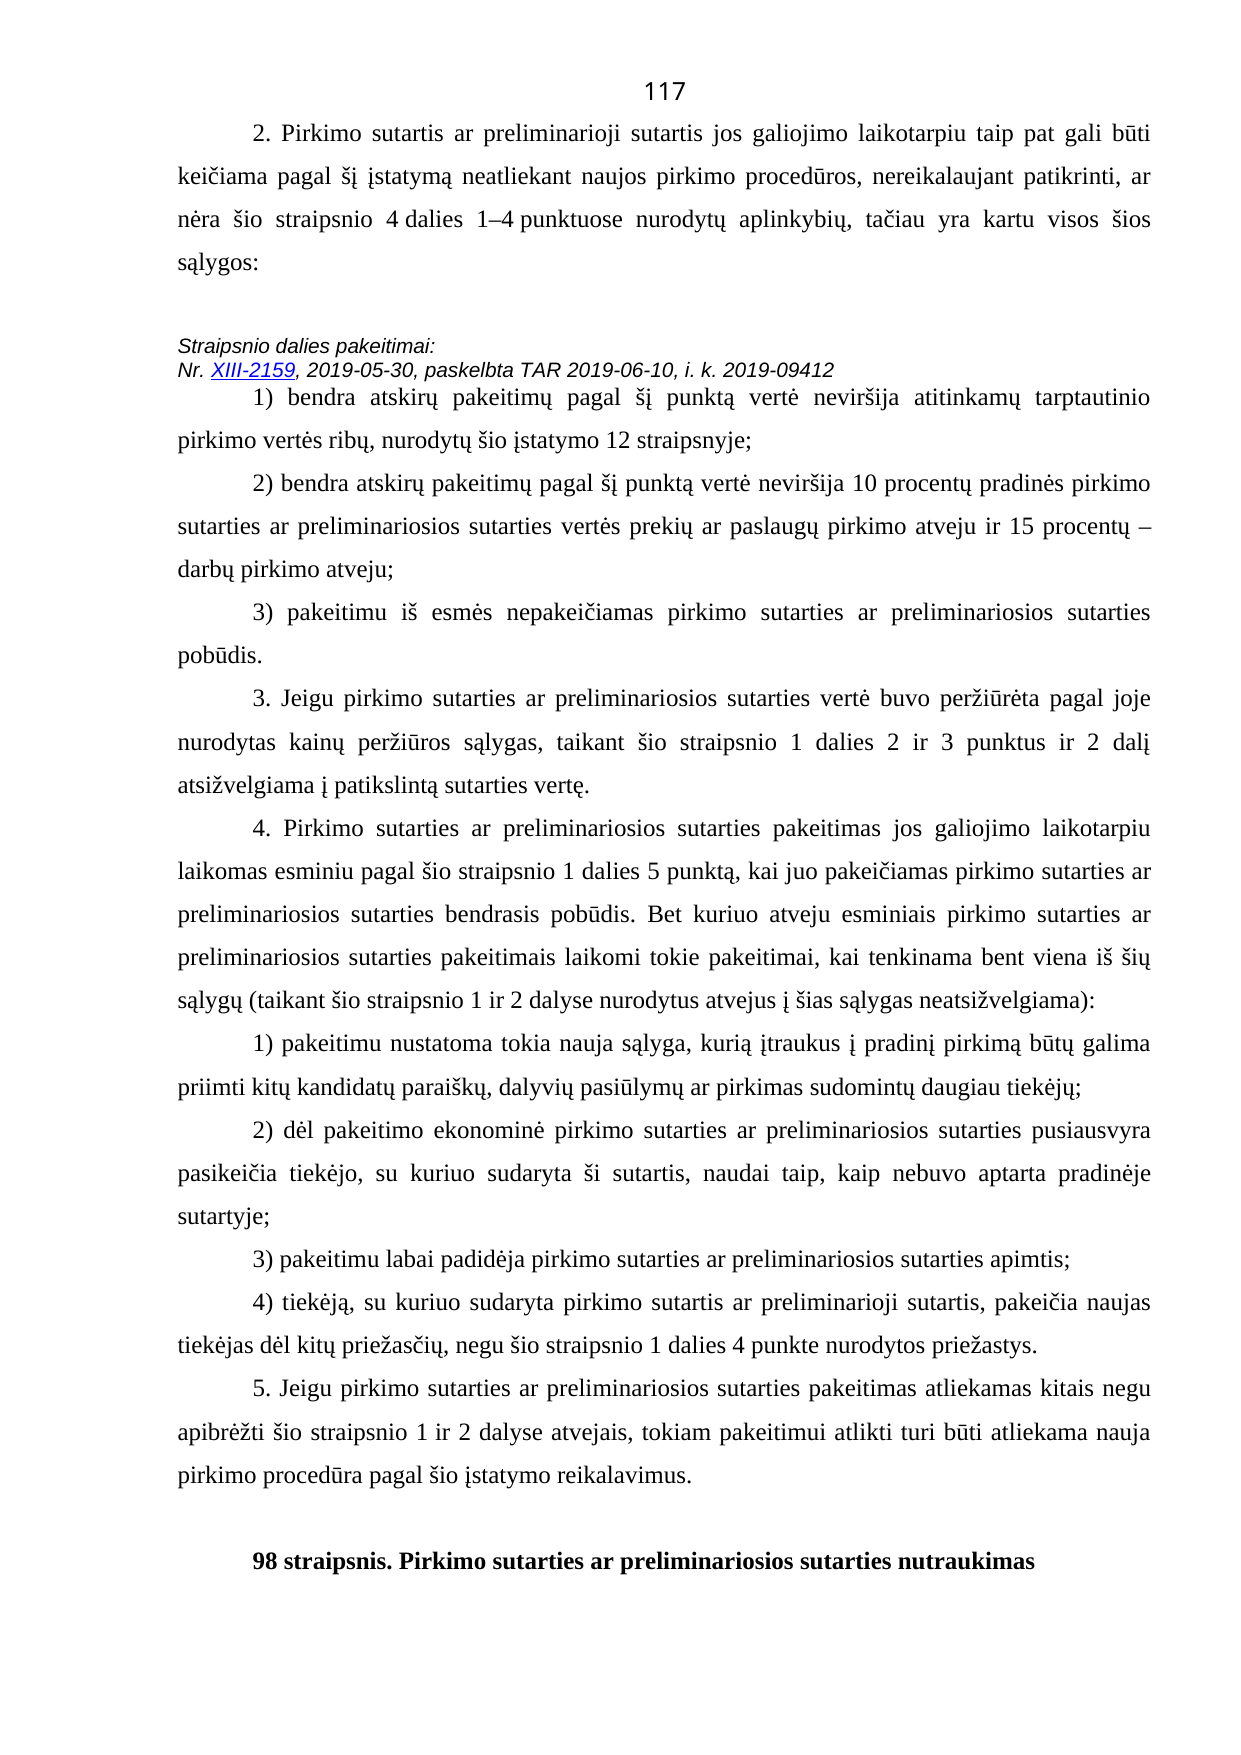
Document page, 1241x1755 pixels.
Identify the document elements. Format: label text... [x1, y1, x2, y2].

text 3) pakeitimu labai padidėja pirkimo sutarties ar preliminariosios sutarties apimtis; [177, 1244, 1152, 1273]
text Nr. XIII-2159, 2019-05-30, paskelbta TAR 2019-06-10, i. k. 2019-09412 [177, 358, 1152, 382]
text 2. Pirkimo sutartis ar preliminarioji sutartis jos galiojimo laikotarpiu taip pat gali būti keičiama pagal šį įstatymą neatliekant naujos pirkimo procedūros, nereikalaujant patikrinti, ar nėra šio straipsnio 4 dalies 1–4 punktuose nurodytų aplinkybių, tačiau yra kartu visos šios sąlygos: [177, 118, 1152, 276]
text 3. Jeigu pirkimo sutarties ar preliminariosios sutarties vertė buvo peržiūrėta pagal joje nurodytas kainų peržiūros sąlygas, taikant šio straipsnio 1 dalies 2 ir 3 punktus ir 2 dalį atsižvelgiama į patikslintą sutarties vertę. [177, 683, 1152, 798]
text 4) tiekėją, su kuriuo sudaryta pirkimo sutartis ar preliminarioji sutartis, pakeičia naujas tiekėjas dėl kitų priežasčių, negu šio straipsnio 1 dalies 4 punkte nurodytos priežastys. [177, 1287, 1152, 1359]
text 2) bendra atskirų pakeitimų pagal šį punktą vertė neviršija 10 procentų pradinės pirkimo sutarties ar preliminariosios sutarties vertės prekių ar paslaugų pirkimo atveju ir 15 procentų – darbų pirkimo atveju; [177, 468, 1152, 583]
text 4. Pirkimo sutarties ar preliminariosios sutarties pakeitimas jos galiojimo laikotarpiu laikomas esminiu pagal šio straipsnio 1 dalies 5 punktą, kai juo pakeičiamas pirkimo sutarties ar preliminariosios sutarties bendrasis pobūdis. Bet kuriuo atveju esminiais pirkimo sutarties ar preliminariosios sutarties pakeitimais laikomi tokie pakeitimai, kai tenkinama bent viena iš šių sąlygų (taikant šio straipsnio 1 ir 2 dalyse nurodytus atvejus į šias sąlygas neatsižvelgiama): [177, 813, 1152, 1014]
text 2) dėl pakeitimo ekonominė pirkimo sutarties ar preliminariosios sutarties pusiausvyra pasikeičia tiekėjo, su kuriuo sudaryta ši sutartis, naudai taip, kaip nebuvo aptarta pradinėje sutartyje; [177, 1115, 1152, 1230]
text 3) pakeitimu iš esmės nepakeičiamas pirkimo sutarties ar preliminariosios sutarties pobūdis. [177, 597, 1152, 669]
text 1) bendra atskirų pakeitimų pagal šį punktą vertė neviršija atitinkamų tarptautinio pirkimo vertės ribų, nurodytų šio įstatymo 12 straipsnyje; [177, 382, 1152, 453]
text Straipsnio dalies pakeitimai: [177, 334, 1152, 358]
text 1) pakeitimu nustatoma tokia nauja sąlyga, kurią įtraukus į pradinį pirkimą būtų galima priimti kitų kandidatų paraiškų, dalyvių pasiūlymų ar pirkimas sudomintų daugiau tiekėjų; [177, 1028, 1152, 1100]
text 98 straipsnis. Pirkimo sutarties ar preliminariosios sutarties nutraukimas [177, 1546, 1152, 1575]
text 5. Jeigu pirkimo sutarties ar preliminariosios sutarties pakeitimas atliekamas kitais negu apibrėžti šio straipsnio 1 ir 2 dalyse atvejais, tokiam pakeitimui atlikti turi būti atliekama nauja pirkimo procedūra pagal šio įstatymo reikalavimus. [177, 1373, 1152, 1488]
